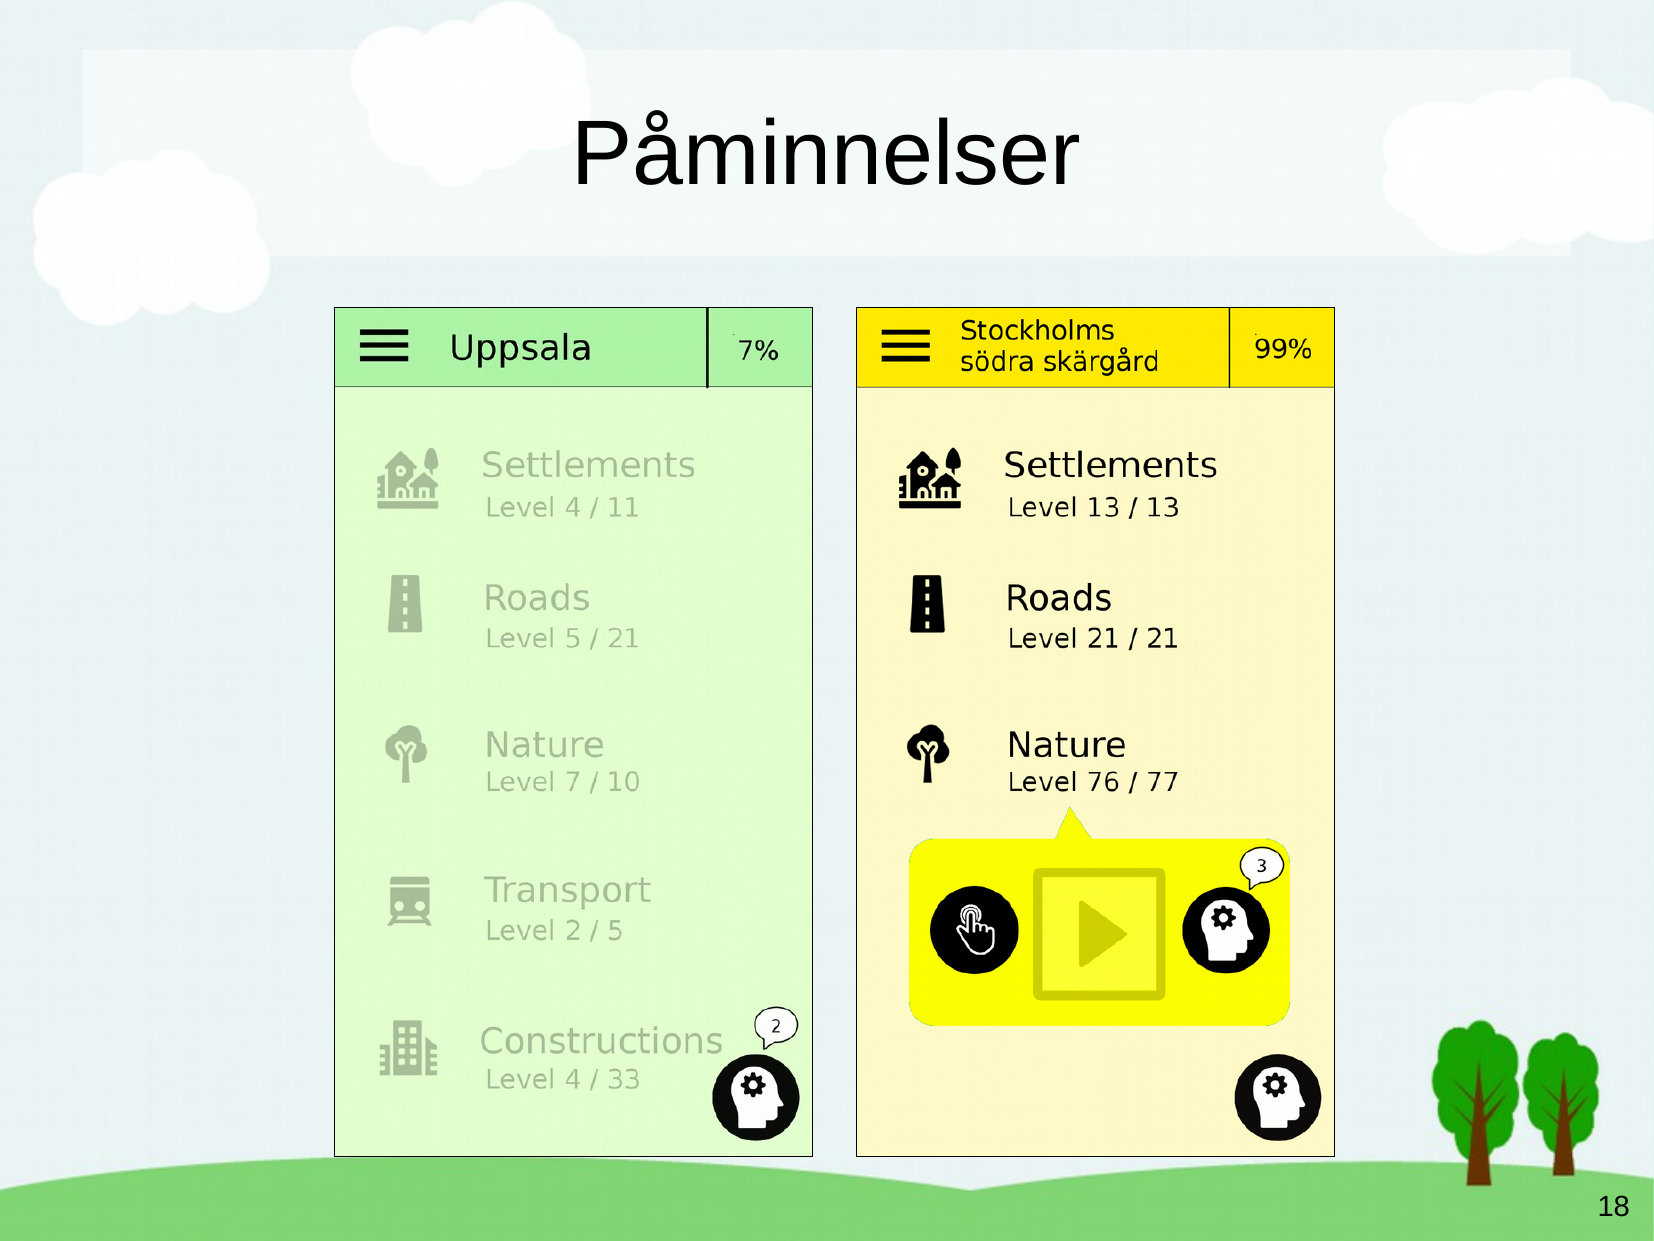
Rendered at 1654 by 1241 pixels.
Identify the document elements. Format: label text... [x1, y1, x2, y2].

picture [0, 0, 1654, 1241]
title Påminnelser [82, 49, 1571, 257]
